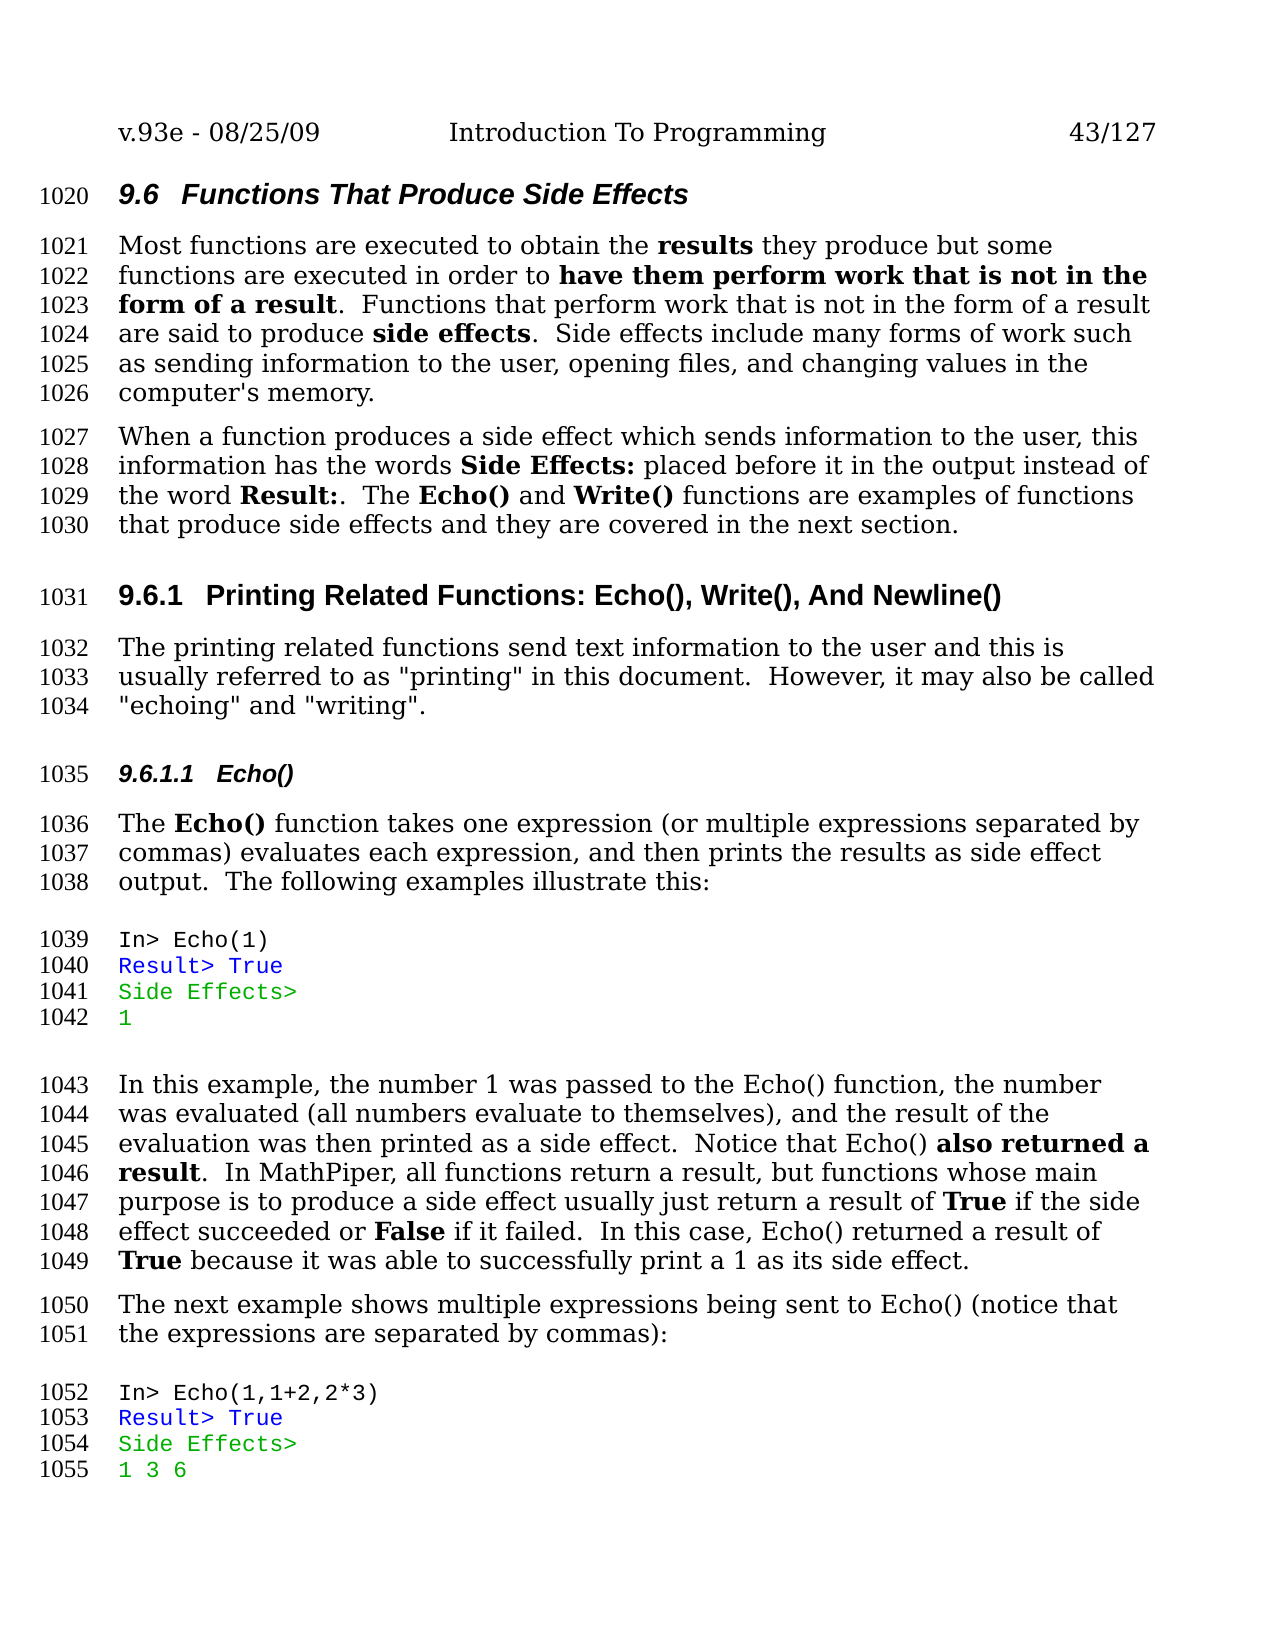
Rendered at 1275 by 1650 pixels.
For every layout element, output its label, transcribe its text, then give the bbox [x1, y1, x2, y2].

text The next example shows multiple expressions being sent to Echo() (notice that the expressions are separated by commas): [118, 1291, 1157, 1349]
text The printing related functions send text information to the user and this is usually referred to as "printing" in this document. However, it may also be called "echoing" and "writing". [118, 633, 1157, 720]
text In> Echo(1) [118, 928, 1157, 954]
text The Echo() function takes one expression (or multiple expressions separated by commas) evaluates each expression, and then prints the results as side effect output. The following examples illustrate this: [118, 809, 1157, 896]
subtitle Printing Related Functions: Echo(), Write(), And Newline() [118, 578, 1157, 612]
subtitle Functions That Produce Side Effects [118, 177, 1157, 210]
text When a function produces a side effect which sends information to the user, this information has the words Side Effects: placed before it in the output instead of the word Result:. The Echo() and Write() functions are examples of functions that produce side effects and they are covered in the next section. [118, 422, 1157, 539]
text Most functions are executed to obtain the results they produce but some functions are executed in order to have them perform work that is not in the form of a result. Functions that perform work that is not in the form of a result are said to produce side effects. Side effects include many forms of work such as sending information to the user, opening files, and changing values in the computer's memory. [118, 231, 1157, 407]
text 1 [118, 1006, 1157, 1032]
text 1 3 6 [118, 1459, 1157, 1484]
subtitle Echo() [118, 759, 1157, 788]
text In this example, the number 1 was passed to the Echo() function, the number was evaluated (all numbers evaluate to themselves), and the result of the evaluation was then printed as a side effect. Notice that Echo() also returned a result. In MathPiper, all functions return a result, but functions whose main purpose is to produce a side effect usually just return a result of True if the side effect succeeded or False if it failed. In this case, Echo() returned a result of True because it was able to successfully print a 1 as its side effect. [118, 1070, 1157, 1276]
text Result> True [118, 954, 1157, 980]
text Side Effects> [118, 1433, 1157, 1459]
text Side Effects> [118, 980, 1157, 1006]
text In> Echo(1,1+2,2*3) [118, 1381, 1157, 1407]
text Result> True [118, 1407, 1157, 1433]
